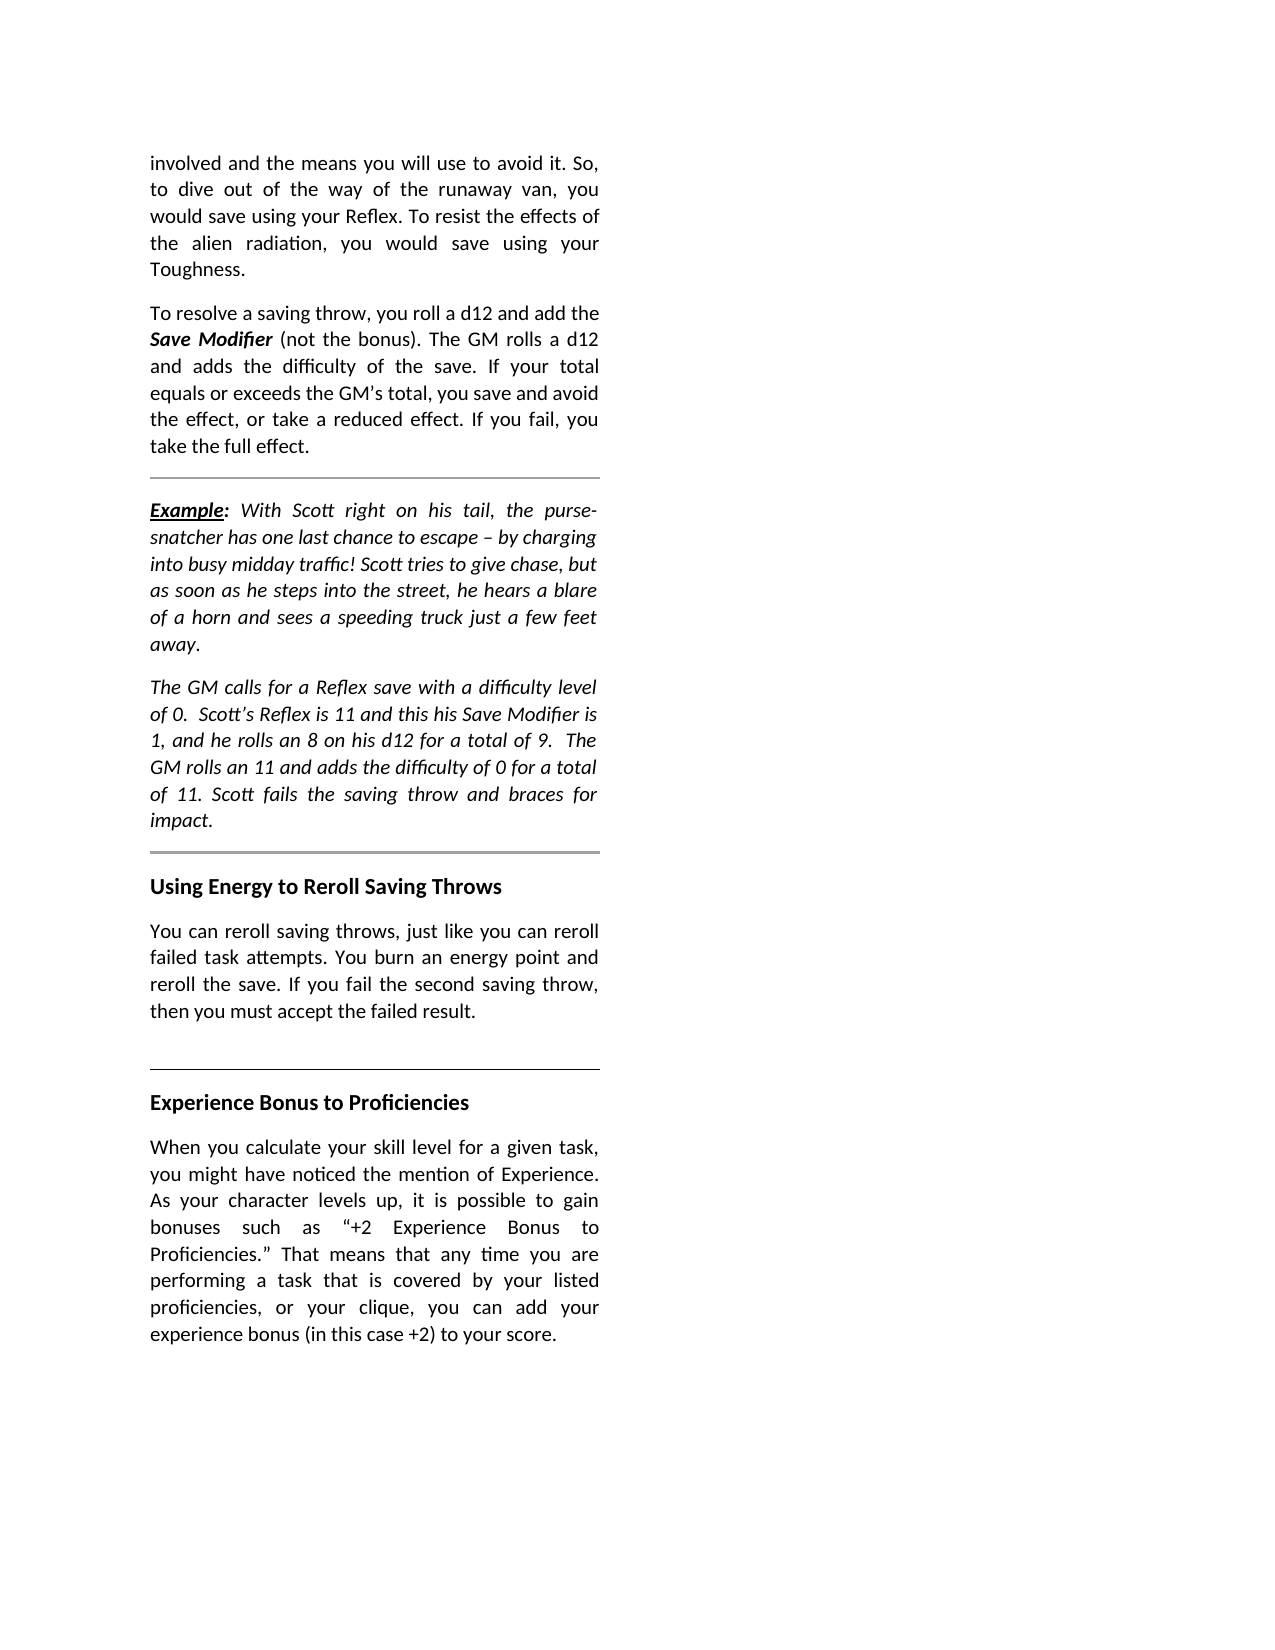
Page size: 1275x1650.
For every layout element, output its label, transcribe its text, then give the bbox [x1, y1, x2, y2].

text Experience Bonus to Proficiencies [150, 1088, 600, 1116]
text You can reroll saving throws, just like you can reroll failed task attempts. You burn an energy point and reroll the save. If you fail the second saving throw, then you must accept the failed result. [150, 918, 600, 1023]
text The GM calls for a Reflex save with a difficulty level of 0. Scott’s Reflex is 11 and this his Save Modifier is 1, and he rolls an 8 on his d12 for a total of 9. The GM rolls an 11 and adds the difficulty of 0 for a total of 11. Scott fails the saving throw and braces for impact. [150, 674, 600, 833]
text When you calculate your skill level for a given task, you might have noticed the mention of Experience. As your character levels up, it is possible to gain bonuses such as “+2 Experience Bonus to Proficiencies.” That means that any time you are performing a task that is covered by your listed proficiencies, or your clique, you can add your experience bonus (in this case +2) to your score. [150, 1134, 600, 1346]
text involved and the means you will use to avoid it. So, to dive out of the way of the runaway van, you would save using your Reflex. To resist the effects of the alien radiation, you would save using your Toughness. [150, 150, 600, 282]
text To resolve a saving throw, you roll a d12 and add the Save Modifier (not the bonus). The GM rolls a d12 and adds the difficulty of the save. If your total equals or exceeds the GM’s total, you save and avoid the effect, or take a reduced effect. If you fail, you take the full effect. [150, 300, 600, 459]
text Example: With Scott right on his tail, the purse-snatcher has one last chance to escape – by charging into busy midday traffic! Scott tries to give chase, but as soon as he steps into the street, he hears a blare of a horn and sees a speeding truck just a few feet away. [150, 498, 600, 656]
text Using Energy to Reroll Saving Throws [150, 872, 600, 900]
